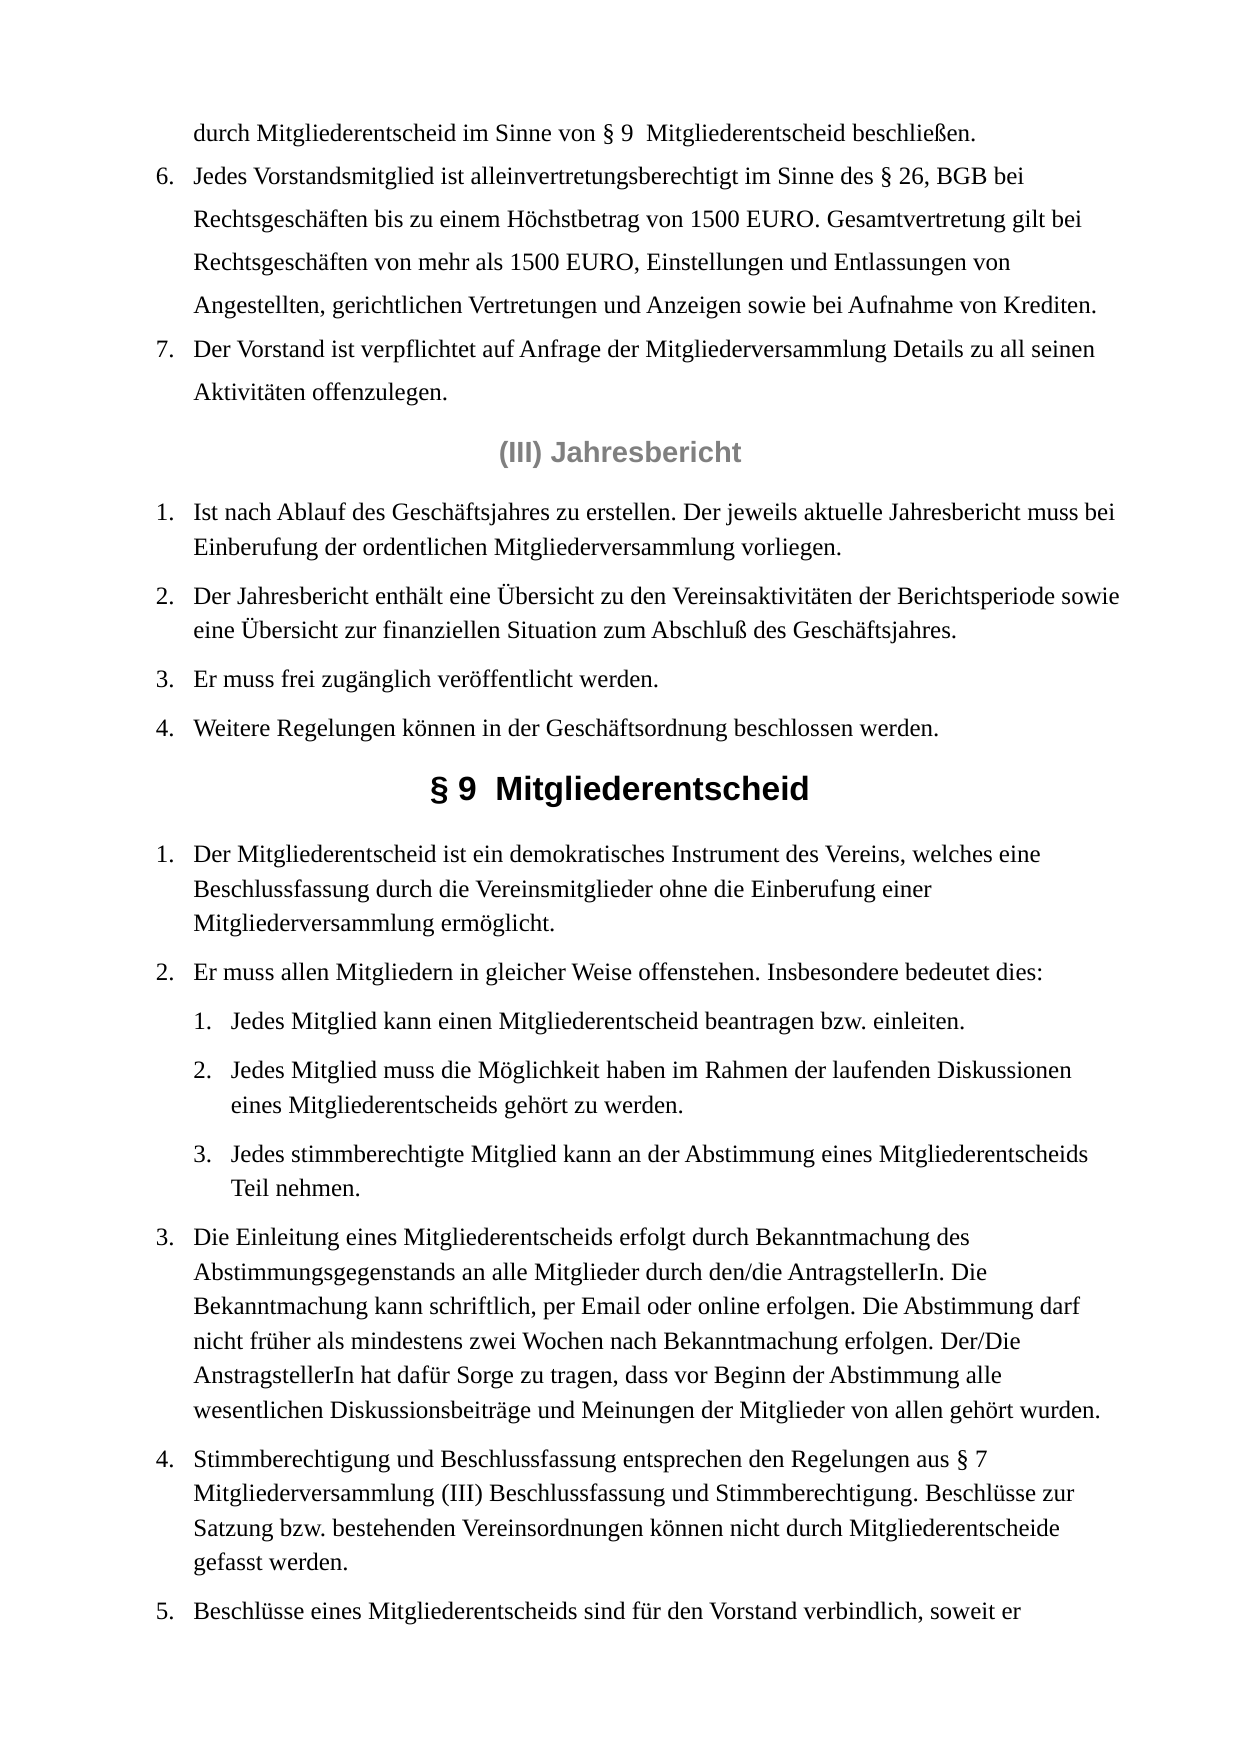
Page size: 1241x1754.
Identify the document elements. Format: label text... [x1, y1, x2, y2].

list Der Mitgliederentscheid ist ein demokratisches Instrument des Vereins, welches eine Beschlussfassung durch die Vereinsmitglieder ohne die Einberufung einer Mitgliederversammlung ermöglicht. [156, 839, 1122, 937]
list Er muss allen Mitgliedern in gleicher Weise offenstehen. Insbesondere bedeutet dies: [156, 957, 1122, 986]
list Jedes Mitglied kann einen Mitgliederentscheid beantragen bzw. einleiten. [193, 1006, 1122, 1035]
subtitle (III) Jahresbericht [118, 434, 1122, 468]
list Der Jahresbericht enthält eine Übersicht zu den Vereinsaktivitäten der Berichtsperiode sowie eine Übersicht zur finanziellen Situation zum Abschluß des Geschäftsjahres. [156, 581, 1122, 644]
list Der Vorstand ist verpflichtet auf Anfrage der Mitgliederversammlung Details zu all seinen Aktivitäten offenzulegen. [156, 334, 1122, 406]
list Beschlüsse eines Mitgliederentscheids sind für den Vorstand verbindlich, soweit er [156, 1596, 1122, 1625]
subtitle § 9 Mitgliederentscheid [118, 769, 1122, 807]
list Jedes Vorstandsmitglied ist alleinvertretungsberechtigt im Sinne des § 26, BGB bei Rechtsgeschäften bis zu einem Höchstbetrag von 1500 EURO. Gesamtvertretung gilt bei Rechtsgeschäften von mehr als 1500 EURO, Einstellungen und Entlassungen von Angestellten, gerichtlichen Vertretungen und Anzeigen sowie bei Aufnahme von Krediten. [156, 161, 1122, 319]
list Jedes Mitglied muss die Möglichkeit haben im Rahmen der laufenden Diskussionen eines Mitgliederentscheids gehört zu werden. [193, 1055, 1122, 1119]
list durch Mitgliederentscheid im Sinne von § 9 Mitgliederentscheid beschließen. [156, 118, 1122, 147]
list Stimmberechtigung und Beschlussfassung entsprechen den Regelungen aus § 7 Mitgliederversammlung (III) Beschlussfassung und Stimmberechtigung. Beschlüsse zur Satzung bzw. bestehenden Vereinsordnungen können nicht durch Mitgliederentscheide gefasst werden. [156, 1444, 1122, 1576]
list Er muss frei zugänglich veröffentlicht werden. [156, 664, 1122, 693]
list Weitere Regelungen können in der Geschäftsordnung beschlossen werden. [156, 713, 1122, 742]
list Jedes stimmberechtigte Mitglied kann an der Abstimmung eines Mitgliederentscheids Teil nehmen. [193, 1139, 1122, 1202]
list Ist nach Ablauf des Geschäftsjahres zu erstellen. Der jeweils aktuelle Jahresbericht muss bei Einberufung der ordentlichen Mitgliederversammlung vorliegen. [156, 497, 1122, 561]
list Die Einleitung eines Mitgliederentscheids erfolgt durch Bekanntmachung des Abstimmungsgegenstands an alle Mitglieder durch den/die AntragstellerIn. Die Bekanntmachung kann schriftlich, per Email oder online erfolgen. Die Abstimmung darf nicht früher als mindestens zwei Wochen nach Bekanntmachung erfolgen. Der/Die AnstragstellerIn hat dafür Sorge zu tragen, dass vor Beginn der Abstimmung alle wesentlichen Diskussionsbeiträge und Meinungen der Mitglieder von allen gehört wurden. [156, 1222, 1122, 1424]
